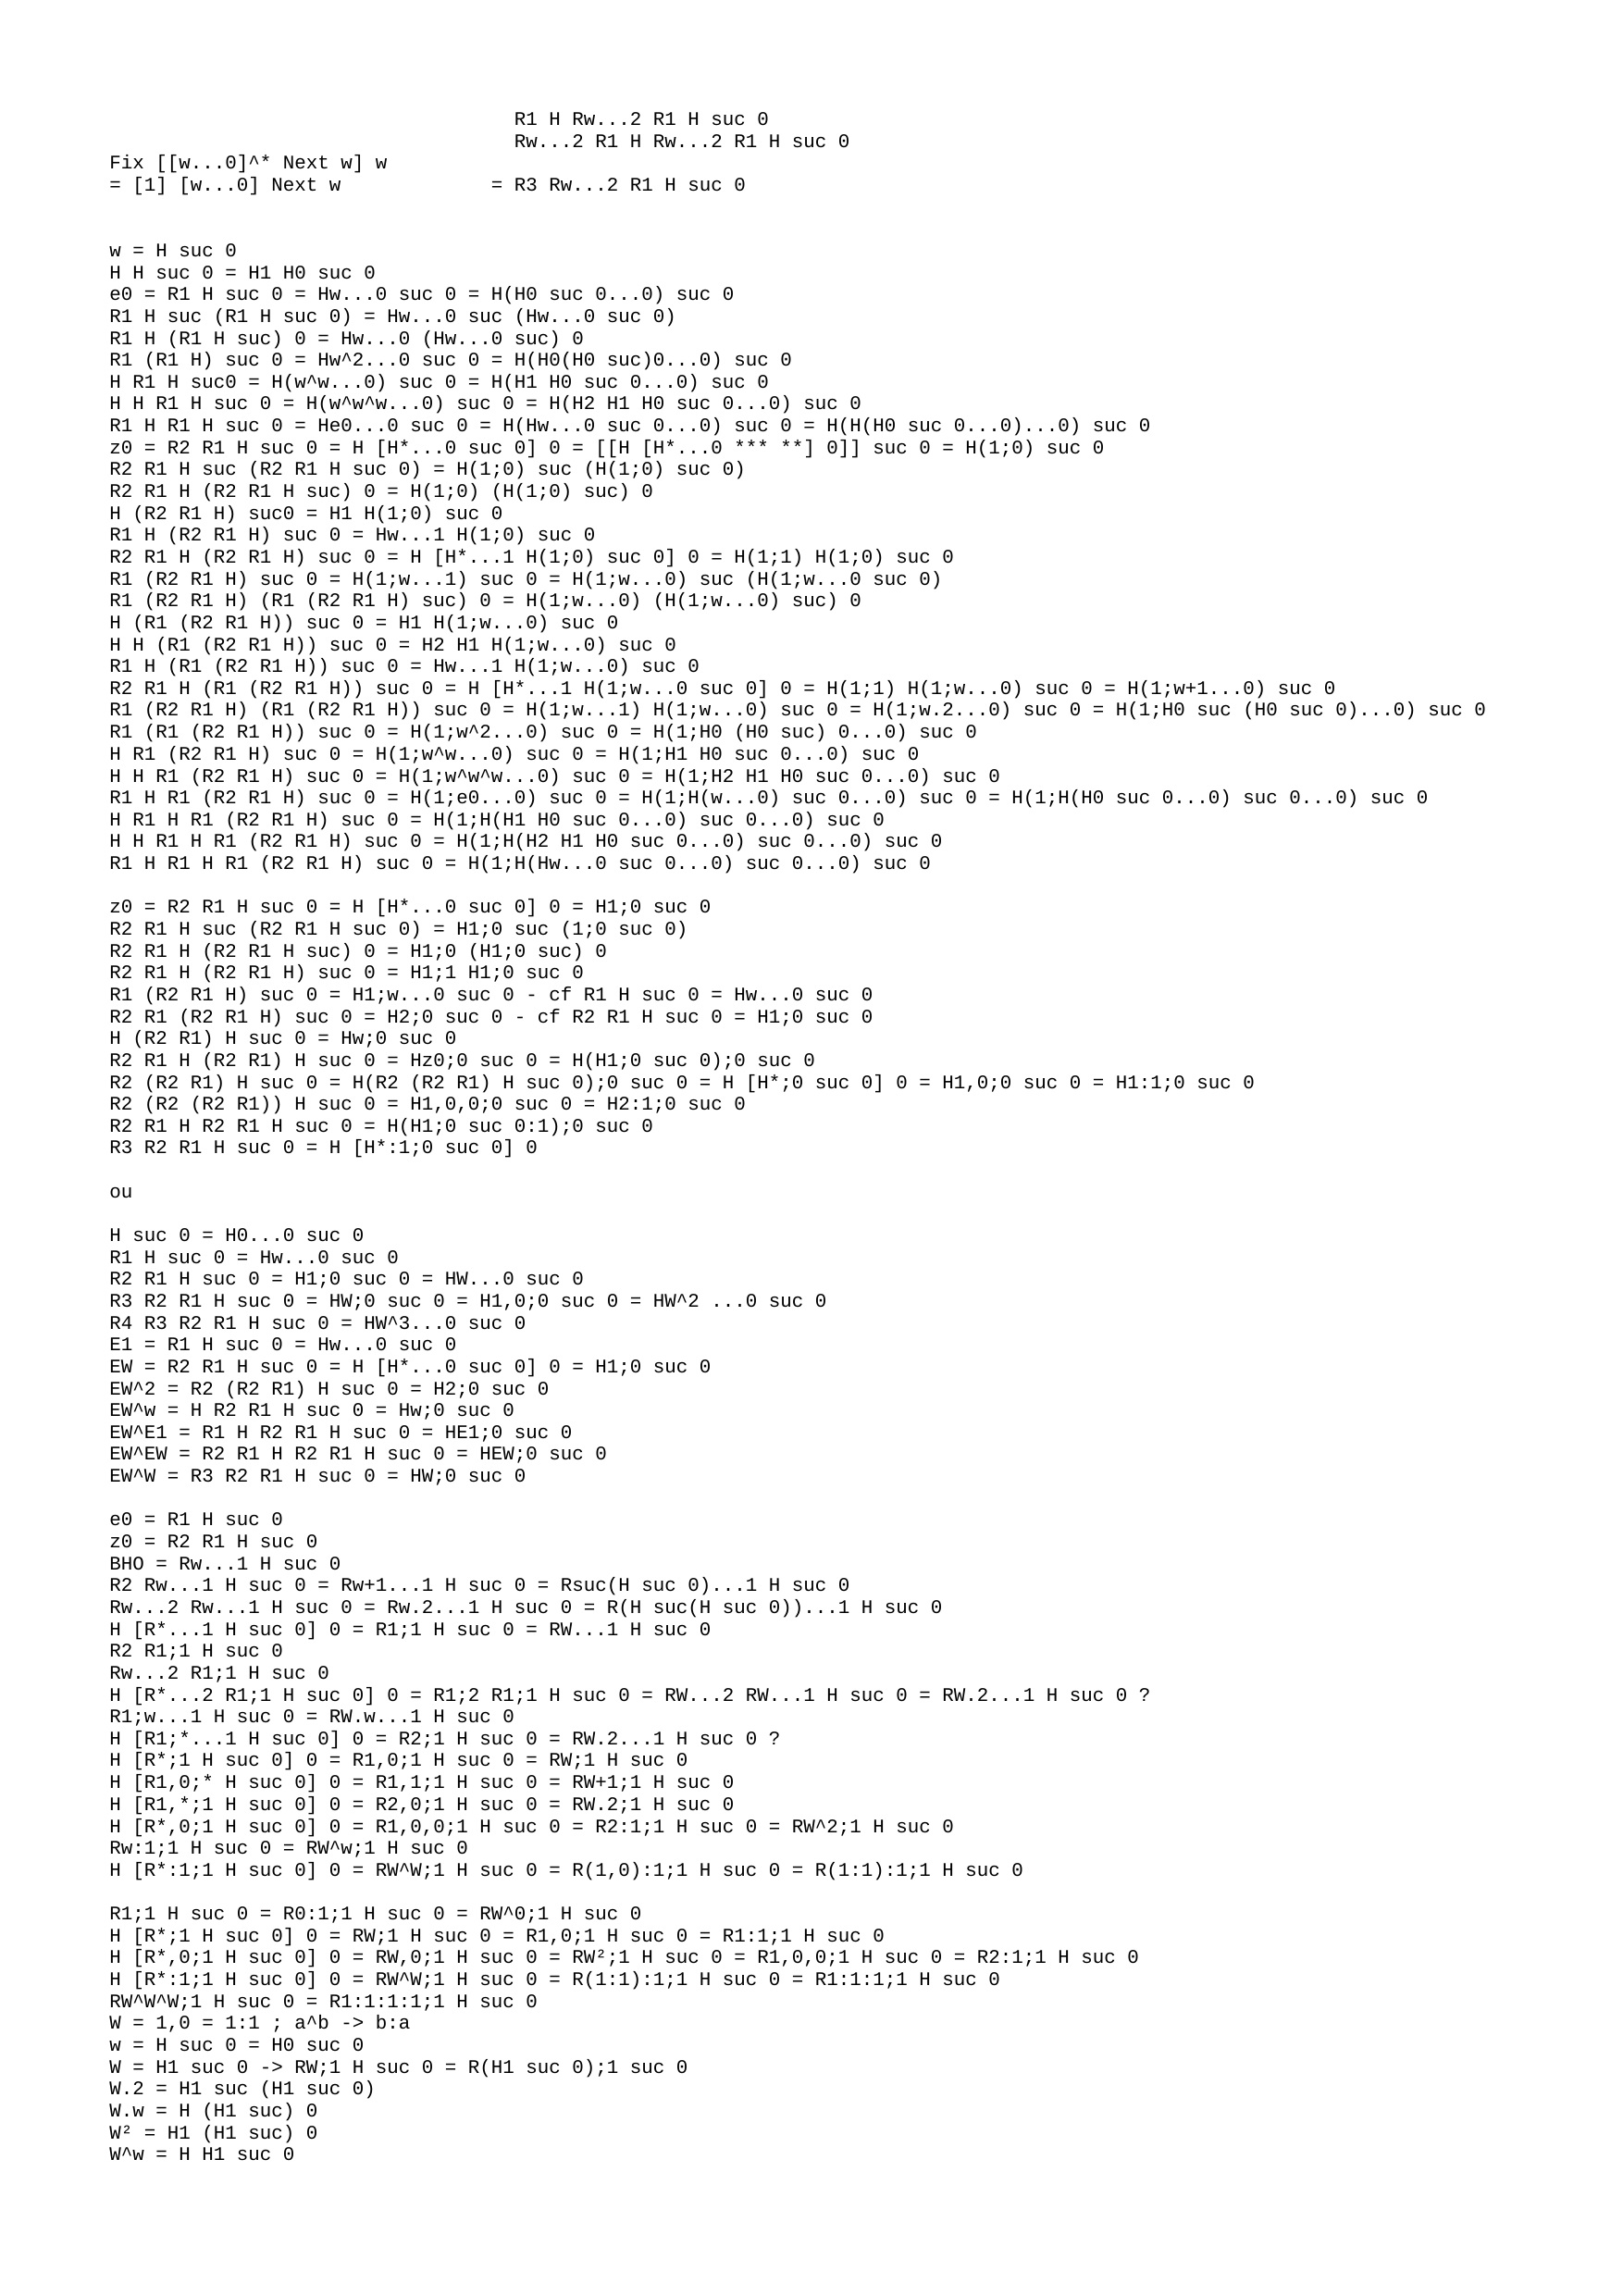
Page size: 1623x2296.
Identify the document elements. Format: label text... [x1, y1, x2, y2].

text R1 (R2 R1 H) suc 0 = H(1;w...1) suc 0 = H(1;w...0) suc (H(1;w...0 suc 0) [109, 569, 1514, 590]
text R2 R1;1 H suc 0 [109, 1641, 1514, 1663]
text EW^E1 = R1 H R2 R1 H suc 0 = HE1;0 suc 0 [109, 1422, 1514, 1445]
text R1 H R1 H R1 (R2 R1 H) suc 0 = H(1;H(Hw...0 suc 0...0) suc 0...0) suc 0 [109, 853, 1514, 875]
text R2 R1 H (R2 R1 H) suc 0 = H1;1 H1;0 suc 0 [109, 962, 1514, 985]
text BHO = Rw...1 H suc 0 [109, 1554, 1514, 1575]
text H H R1 H suc 0 = H(w^w^w...0) suc 0 = H(H2 H1 H0 suc 0...0) suc 0 [109, 394, 1514, 416]
text EW^EW = R2 R1 H R2 R1 H suc 0 = HEW;0 suc 0 [109, 1445, 1514, 1466]
text EW^W = R3 R2 R1 H suc 0 = HW;0 suc 0 [109, 1466, 1514, 1488]
text R1 H R1 H suc 0 = He0...0 suc 0 = H(Hw...0 suc 0...0) suc 0 = H(H(H0 suc 0...0)...0) suc 0 [109, 416, 1514, 438]
text R2 R1 H (R1 (R2 R1 H)) suc 0 = H [H*...1 H(1;w...0 suc 0] 0 = H(1;1) H(1;w...0) suc 0 = H(1;w+1...0) suc 0 [109, 678, 1514, 701]
text w = H suc 0 = H0 suc 0 [109, 2035, 1514, 2057]
text R2 R1 H (R2 R1 H) suc 0 = H [H*...1 H(1;0) suc 0] 0 = H(1;1) H(1;0) suc 0 [109, 547, 1514, 569]
text H [R*...1 H suc 0] 0 = R1;1 H suc 0 = RW...1 H suc 0 [109, 1620, 1514, 1641]
text R2 R1 H R2 R1 H suc 0 = H(H1;0 suc 0:1);0 suc 0 [109, 1116, 1514, 1137]
text R1 H (R2 R1 H) suc 0 = Hw...1 H(1;0) suc 0 [109, 525, 1514, 547]
text R1 (R2 R1 H) suc 0 = H1;w...0 suc 0 - cf R1 H suc 0 = Hw...0 suc 0 [109, 985, 1514, 1007]
text R2 R1 H suc (R2 R1 H suc 0) = H1;0 suc (1;0 suc 0) [109, 919, 1514, 941]
text H H (R1 (R2 R1 H)) suc 0 = H2 H1 H(1;w...0) suc 0 [109, 635, 1514, 656]
text EW^w = H R2 R1 H suc 0 = Hw;0 suc 0 [109, 1400, 1514, 1422]
text R2 R1 H suc 0 = H1;0 suc 0 = HW...0 suc 0 [109, 1269, 1514, 1291]
text H [R*:1;1 H suc 0] 0 = RW^W;1 H suc 0 = R(1,0):1;1 H suc 0 = R(1:1):1;1 H suc 0 [109, 1860, 1514, 1881]
text R3 R2 R1 H suc 0 = HW;0 suc 0 = H1,0;0 suc 0 = HW^2 ...0 suc 0 [109, 1291, 1514, 1313]
text R1;1 H suc 0 = R0:1;1 H suc 0 = RW^0;1 H suc 0 [109, 1904, 1514, 1926]
text H [R*,0;1 H suc 0] 0 = R1,0,0;1 H suc 0 = R2:1;1 H suc 0 = RW^2;1 H suc 0 [109, 1816, 1514, 1838]
text H R1 (R2 R1 H) suc 0 = H(1;w^w...0) suc 0 = H(1;H1 H0 suc 0...0) suc 0 [109, 744, 1514, 765]
text R1 H Rw...2 R1 H suc 0 [109, 109, 1514, 131]
text R1;w...1 H suc 0 = RW.w...1 H suc 0 [109, 1706, 1514, 1729]
text R1 (R2 R1 H) (R1 (R2 R1 H)) suc 0 = H(1;w...1) H(1;w...0) suc 0 = H(1;w.2...0) suc 0 = H(1;H0 suc (H0 suc 0)...0) suc 0 [109, 701, 1514, 722]
text R2 R1 H (R2 R1 H suc) 0 = H1;0 (H1;0 suc) 0 [109, 941, 1514, 962]
text H H suc 0 = H1 H0 suc 0 [109, 263, 1514, 284]
text R2 R1 (R2 R1 H) suc 0 = H2;0 suc 0 - cf R2 R1 H suc 0 = H1;0 suc 0 [109, 1007, 1514, 1028]
text w = H suc 0 [109, 241, 1514, 263]
text H [R1,0;* H suc 0] 0 = R1,1;1 H suc 0 = RW+1;1 H suc 0 [109, 1772, 1514, 1794]
text ou [109, 1182, 1514, 1203]
text H [R*,0;1 H suc 0] 0 = RW,0;1 H suc 0 = RW²;1 H suc 0 = R1,0,0;1 H suc 0 = R2:1;1 H suc 0 [109, 1947, 1514, 1969]
text H R1 H R1 (R2 R1 H) suc 0 = H(1;H(H1 H0 suc 0...0) suc 0...0) suc 0 [109, 810, 1514, 831]
text Fix [[w...0]^* Next w] w [109, 153, 1514, 175]
text W = 1,0 = 1:1 ; a^b -> b:a [109, 2013, 1514, 2035]
text H [R*...2 R1;1 H suc 0] 0 = R1;2 R1;1 H suc 0 = RW...2 RW...1 H suc 0 = RW.2...1 H suc 0 ? [109, 1685, 1514, 1706]
text Rw...2 R1 H Rw...2 R1 H suc 0 [109, 131, 1514, 153]
text R4 R3 R2 R1 H suc 0 = HW^3...0 suc 0 [109, 1313, 1514, 1334]
text H (R2 R1 H) suc0 = H1 H(1;0) suc 0 [109, 503, 1514, 525]
text H (R2 R1) H suc 0 = Hw;0 suc 0 [109, 1028, 1514, 1050]
text H H R1 (R2 R1 H) suc 0 = H(1;w^w^w...0) suc 0 = H(1;H2 H1 H0 suc 0...0) suc 0 [109, 765, 1514, 788]
text H R1 H suc0 = H(w^w...0) suc 0 = H(H1 H0 suc 0...0) suc 0 [109, 372, 1514, 394]
text H [R*;1 H suc 0] 0 = RW;1 H suc 0 = R1,0;1 H suc 0 = R1:1;1 H suc 0 [109, 1926, 1514, 1947]
text EW^2 = R2 (R2 R1) H suc 0 = H2;0 suc 0 [109, 1378, 1514, 1400]
text E1 = R1 H suc 0 = Hw...0 suc 0 [109, 1334, 1514, 1357]
text W.w = H (H1 suc) 0 [109, 2101, 1514, 2122]
text R1 (R1 (R2 R1 H)) suc 0 = H(1;w^2...0) suc 0 = H(1;H0 (H0 suc) 0...0) suc 0 [109, 722, 1514, 744]
text Rw...2 Rw...1 H suc 0 = Rw.2...1 H suc 0 = R(H suc(H suc 0))...1 H suc 0 [109, 1597, 1514, 1620]
text z0 = R2 R1 H suc 0 = H [H*...0 suc 0] 0 = [[H [H*...0 *** **] 0]] suc 0 = H(1;0) suc 0 [109, 438, 1514, 459]
text z0 = R2 R1 H suc 0 = H [H*...0 suc 0] 0 = H1;0 suc 0 [109, 897, 1514, 919]
text z0 = R2 R1 H suc 0 [109, 1532, 1514, 1554]
text H [R1;*...1 H suc 0] 0 = R2;1 H suc 0 = RW.2...1 H suc 0 ? [109, 1729, 1514, 1751]
text W^w = H H1 suc 0 [109, 2144, 1514, 2166]
text RW^W^W;1 H suc 0 = R1:1:1:1;1 H suc 0 [109, 1992, 1514, 2013]
text H (R1 (R2 R1 H)) suc 0 = H1 H(1;w...0) suc 0 [109, 613, 1514, 635]
text R2 Rw...1 H suc 0 = Rw+1...1 H suc 0 = Rsuc(H suc 0)...1 H suc 0 [109, 1575, 1514, 1597]
text R2 (R2 R1) H suc 0 = H(R2 (R2 R1) H suc 0);0 suc 0 = H [H*;0 suc 0] 0 = H1,0;0 suc 0 = H1:1;0 suc 0 [109, 1072, 1514, 1094]
text R1 H (R1 (R2 R1 H)) suc 0 = Hw...1 H(1;w...0) suc 0 [109, 656, 1514, 678]
text = [1] [w...0] Next w = R3 Rw...2 R1 H suc 0 [109, 175, 1514, 197]
text e0 = R1 H suc 0 = Hw...0 suc 0 = H(H0 suc 0...0) suc 0 [109, 284, 1514, 306]
text H suc 0 = H0...0 suc 0 [109, 1225, 1514, 1247]
text Rw...2 R1;1 H suc 0 [109, 1663, 1514, 1685]
text H [R*:1;1 H suc 0] 0 = RW^W;1 H suc 0 = R(1:1):1;1 H suc 0 = R1:1:1;1 H suc 0 [109, 1969, 1514, 1992]
text R2 R1 H (R2 R1) H suc 0 = Hz0;0 suc 0 = H(H1;0 suc 0);0 suc 0 [109, 1050, 1514, 1072]
text W² = H1 (H1 suc) 0 [109, 2122, 1514, 2144]
text H H R1 H R1 (R2 R1 H) suc 0 = H(1;H(H2 H1 H0 suc 0...0) suc 0...0) suc 0 [109, 831, 1514, 853]
text R1 H R1 (R2 R1 H) suc 0 = H(1;e0...0) suc 0 = H(1;H(w...0) suc 0...0) suc 0 = H(1;H(H0 suc 0...0) suc 0...0) suc 0 [109, 788, 1514, 810]
text R1 H (R1 H suc) 0 = Hw...0 (Hw...0 suc) 0 [109, 328, 1514, 350]
text R3 R2 R1 H suc 0 = H [H*:1;0 suc 0] 0 [109, 1137, 1514, 1160]
text W = H1 suc 0 -> RW;1 H suc 0 = R(H1 suc 0);1 suc 0 [109, 2057, 1514, 2079]
text Rw:1;1 H suc 0 = RW^w;1 H suc 0 [109, 1838, 1514, 1860]
text R1 H suc 0 = Hw...0 suc 0 [109, 1247, 1514, 1269]
text e0 = R1 H suc 0 [109, 1509, 1514, 1532]
text R2 R1 H (R2 R1 H suc) 0 = H(1;0) (H(1;0) suc) 0 [109, 481, 1514, 503]
text R1 (R1 H) suc 0 = Hw^2...0 suc 0 = H(H0(H0 suc)0...0) suc 0 [109, 350, 1514, 372]
text R2 (R2 (R2 R1)) H suc 0 = H1,0,0;0 suc 0 = H2:1;0 suc 0 [109, 1094, 1514, 1116]
text H [R*;1 H suc 0] 0 = R1,0;1 H suc 0 = RW;1 H suc 0 [109, 1751, 1514, 1772]
text W.2 = H1 suc (H1 suc 0) [109, 2079, 1514, 2101]
text H [R1,*;1 H suc 0] 0 = R2,0;1 H suc 0 = RW.2;1 H suc 0 [109, 1794, 1514, 1816]
text R2 R1 H suc (R2 R1 H suc 0) = H(1;0) suc (H(1;0) suc 0) [109, 459, 1514, 481]
text R1 (R2 R1 H) (R1 (R2 R1 H) suc) 0 = H(1;w...0) (H(1;w...0) suc) 0 [109, 590, 1514, 613]
text EW = R2 R1 H suc 0 = H [H*...0 suc 0] 0 = H1;0 suc 0 [109, 1357, 1514, 1378]
text R1 H suc (R1 H suc 0) = Hw...0 suc (Hw...0 suc 0) [109, 306, 1514, 328]
